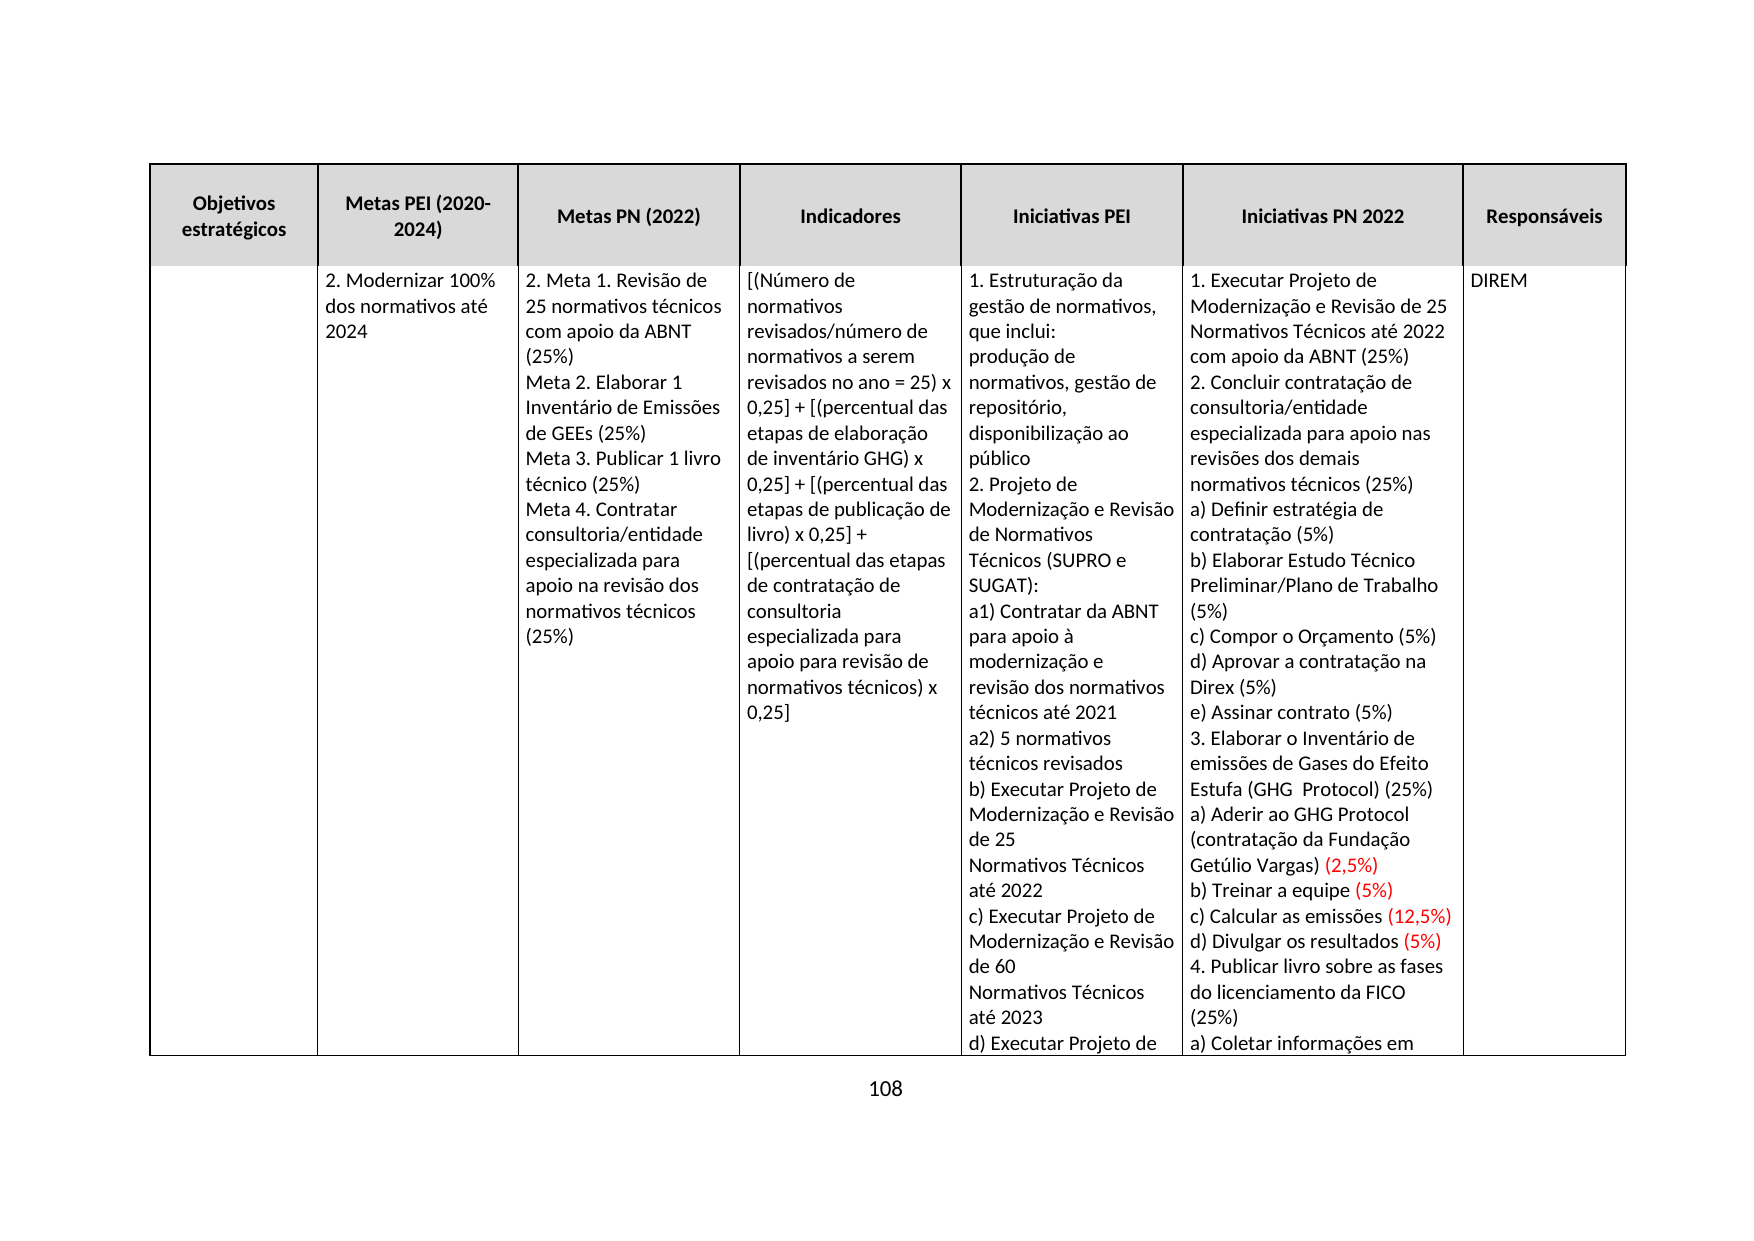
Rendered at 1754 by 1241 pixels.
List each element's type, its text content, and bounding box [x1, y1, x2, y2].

table_header Metas PN (2022) [519, 165, 739, 266]
table_header Objetivos estratégicos [151, 165, 317, 266]
table_header Metas PEI (2020-2024) [319, 165, 517, 266]
table_cell [151, 266, 317, 1055]
table_cell 1. Executar Projeto de Modernização e Revisão de 25 Normativos Técnicos até 2022 com apoio da ABNT (25%) 2. Concluir contratação de consultoria/entidade especializada para apoio nas revisões dos demais normativos técnicos (25%) a) Definir estratégia de contratação (5%) b) Elaborar Estudo Técnico Preliminar/Plano de Trabalho (5%) c) Compor o Orçamento (5%) d) Aprovar a contratação na Direx (5%) e) Assinar contrato (5%) 3. Elaborar o Inventário de emissões de Gases do Efeito Estufa (GHG Protocol) (25%) a) Aderir ao GHG Protocol (contratação da Fundação Getúlio Vargas) (2,5%) b) Treinar a equipe (5%) c) Calcular as emissões (12,5%) d) Divulgar os resultados (5%) 4. Publicar livro sobre as fases do licenciamento da FICO (25%) a) Coletar informações em [1183, 266, 1463, 1055]
table_cell [(Número de normativos revisados/número de normativos a serem revisados no ano = 25) x 0,25] + [(percentual das etapas de elaboração de inventário GHG) x 0,25] + [(percentual das etapas de publicação de livro) x 0,25] + [(percentual das etapas de contratação de consultoria especializada para apoio para revisão de normativos técnicos) x 0,25] [740, 266, 961, 1055]
table_header Iniciativas PEI [962, 165, 1182, 266]
table_cell 1. Estruturação da gestão de normativos, que inclui: produção de normativos, gestão de repositório, disponibilização ao público 2. Projeto de Modernização e Revisão de Normativos Técnicos (SUPRO e SUGAT): a1) Contratar da ABNT para apoio à modernização e revisão dos normativos técnicos até 2021 a2) 5 normativos técnicos revisados b) Executar Projeto de Modernização e Revisão de 25 Normativos Técnicos até 2022 c) Executar Projeto de Modernização e Revisão de 60 Normativos Técnicos até 2023 d) Executar Projeto de [962, 266, 1182, 1055]
table_header Indicadores [741, 165, 960, 266]
table_cell 2. Meta 1. Revisão de 25 normativos técnicos com apoio da ABNT (25%) Meta 2. Elaborar 1 Inventário de Emissões de GEEs (25%) Meta 3. Publicar 1 livro técnico (25%) Meta 4. Contratar consultoria/entidade especializada para apoio na revisão dos normativos técnicos (25%) [519, 266, 739, 1055]
table_cell DIREM [1464, 266, 1625, 1055]
table_header Responsáveis [1464, 165, 1625, 266]
table_cell 2. Modernizar 100% dos normativos até 2024 [318, 266, 518, 1055]
table_header Iniciativas PN 2022 [1184, 165, 1462, 266]
